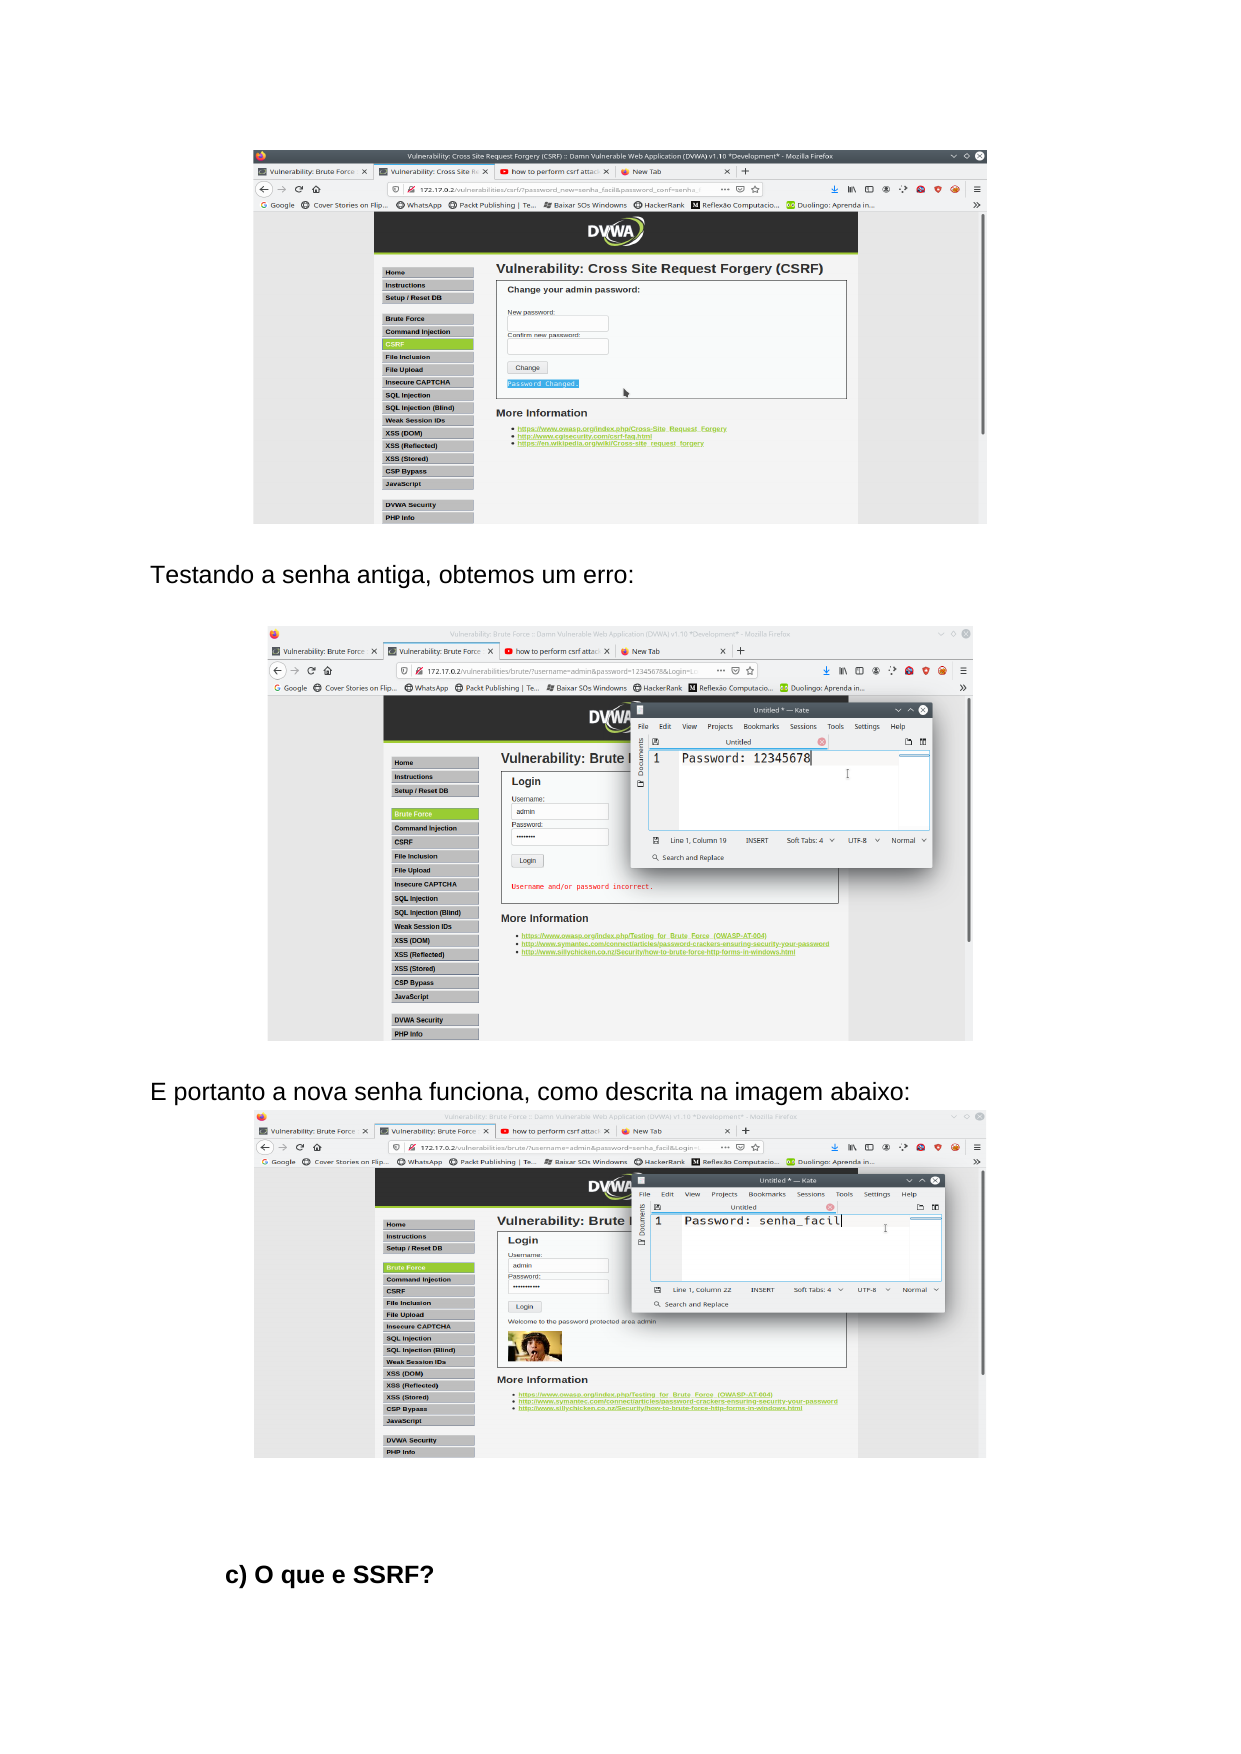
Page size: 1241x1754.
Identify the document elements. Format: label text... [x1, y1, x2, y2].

text Testando a senha antiga, obtemos um erro: [150, 560, 1090, 589]
picture [254, 1110, 987, 1458]
picture [267, 626, 973, 1041]
picture [253, 150, 987, 524]
text E portanto a nova senha funciona, como descrita na imagem abaixo: [150, 1077, 1090, 1106]
text c) O que e SSRF? [150, 1560, 1090, 1589]
